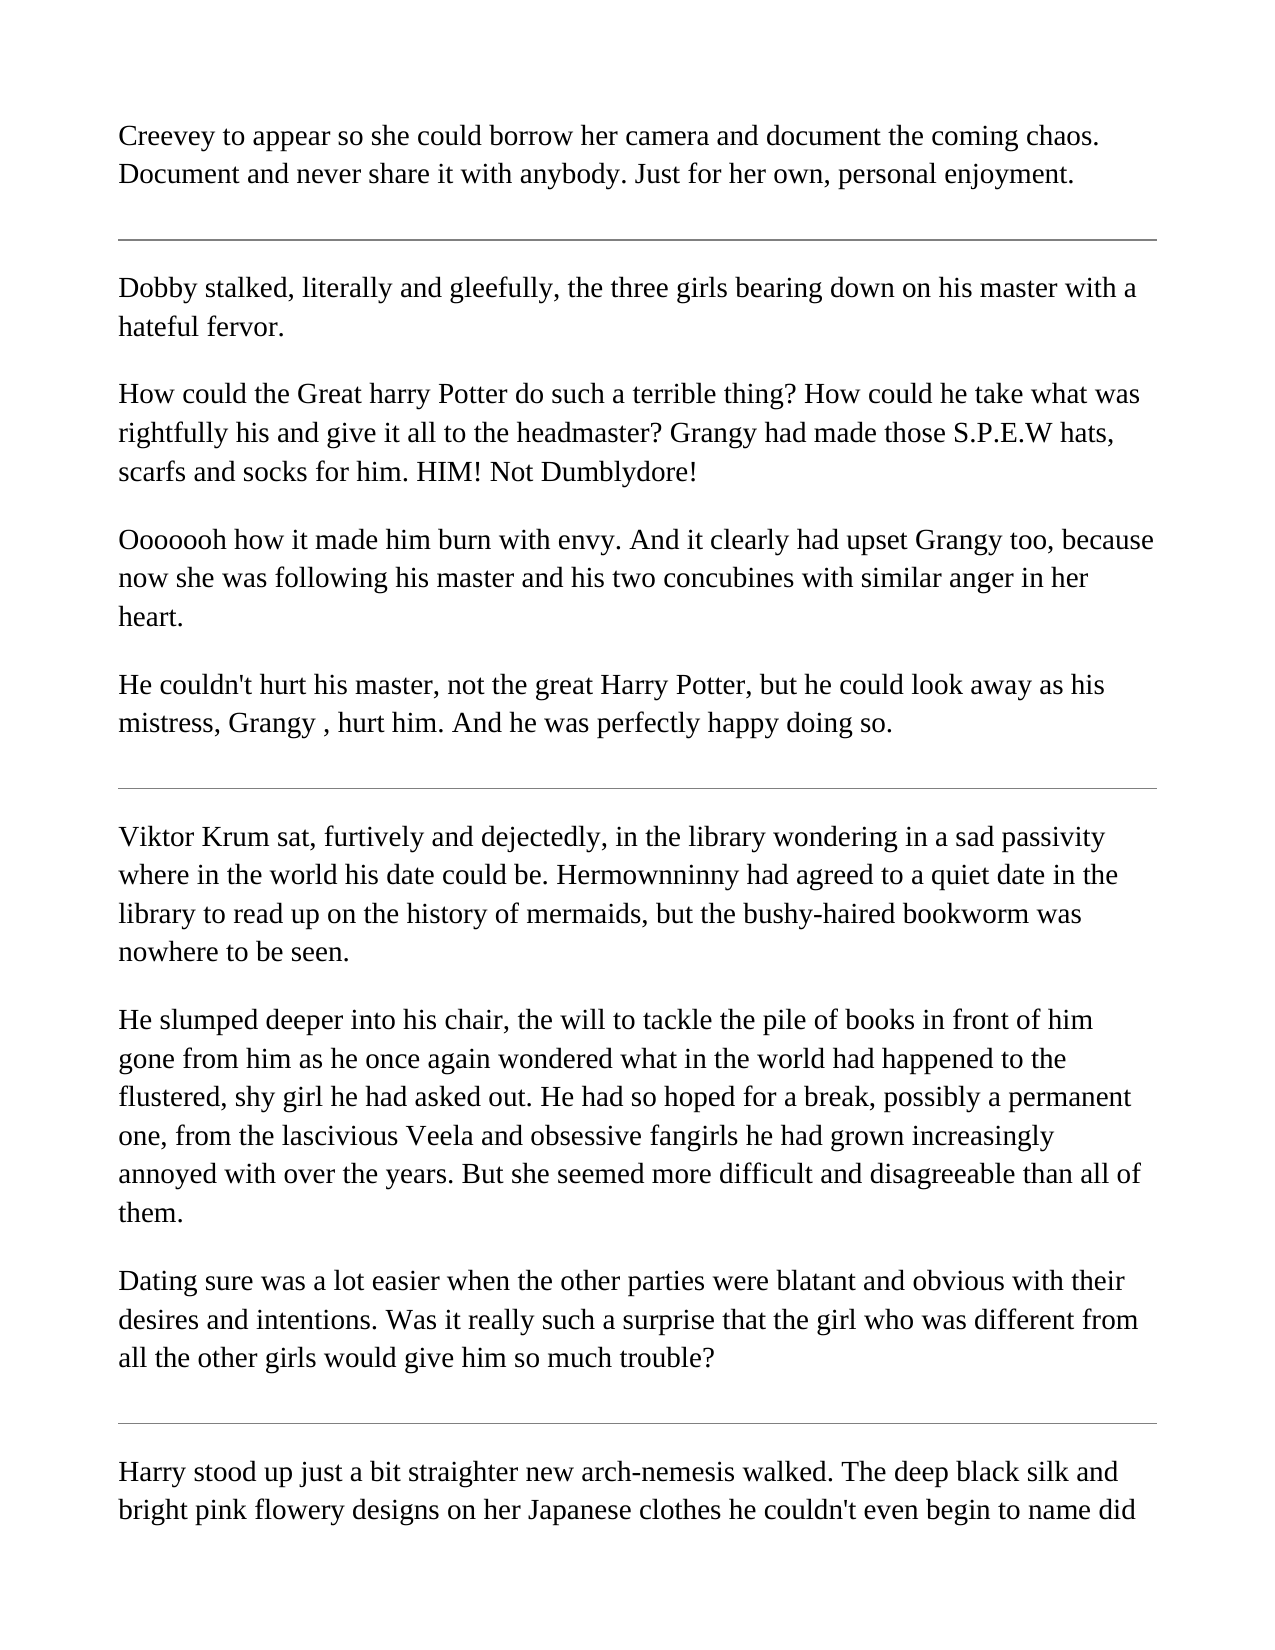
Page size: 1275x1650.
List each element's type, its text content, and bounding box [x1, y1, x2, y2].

text He couldn't hurt his master, not the great Harry Potter, but he could look away as his mistress, Grangy , hurt him. And he was perfectly happy doing so. [118, 667, 1157, 739]
text He slumped deeper into his chair, the will to tackle the pile of books in front of him gone from him as he once again wondered what in the world had happened to the flustered, shy girl he had asked out. He had so hoped for a break, possibly a permanent one, from the lascivious Veela and obsessive fangirls he had grown increasingly annoyed with over the years. But she seemed more difficult and disagreeable than all of them. [118, 1002, 1157, 1229]
text Viktor Krum sat, furtively and dejectedly, in the library wondering in a sad passivity where in the world his date could be. Hermownninny had agreed to a quiet date in the library to read up on the history of mermaids, but the bushy-haired bookworm was nowhere to be seen. [118, 819, 1157, 968]
text Ooooooh how it made him burn with envy. And it clearly had upset Grangy too, because now she was following his master and his two concubines with similar anger in her heart. [118, 522, 1157, 632]
text Harry stood up just a bit straighter new arch-nemesis walked. The deep black silk and bright pink flowery designs on her Japanese clothes he couldn't even begin to name did [118, 1454, 1157, 1526]
text Creevey to appear so she could borrow her camera and document the coming chaos. Document and never share it with anybody. Just for her own, personal enjoyment. [118, 118, 1157, 190]
text Dating sure was a lot easier when the other parties were blatant and obvious with their desires and intentions. Was it really such a surprise that the girl who was different from all the other girls would give him so much trouble? [118, 1263, 1157, 1374]
text How could the Great harry Potter do such a terrible thing? How could he take what was rightfully his and give it all to the headmaster? Grangy had made those S.P.E.W hats, scarfs and socks for him. HIM! Not Dumblydore! [118, 377, 1157, 487]
text Dobby stalked, literally and gleefully, the three girls bearing down on his master with a hateful fervor. [118, 270, 1157, 342]
